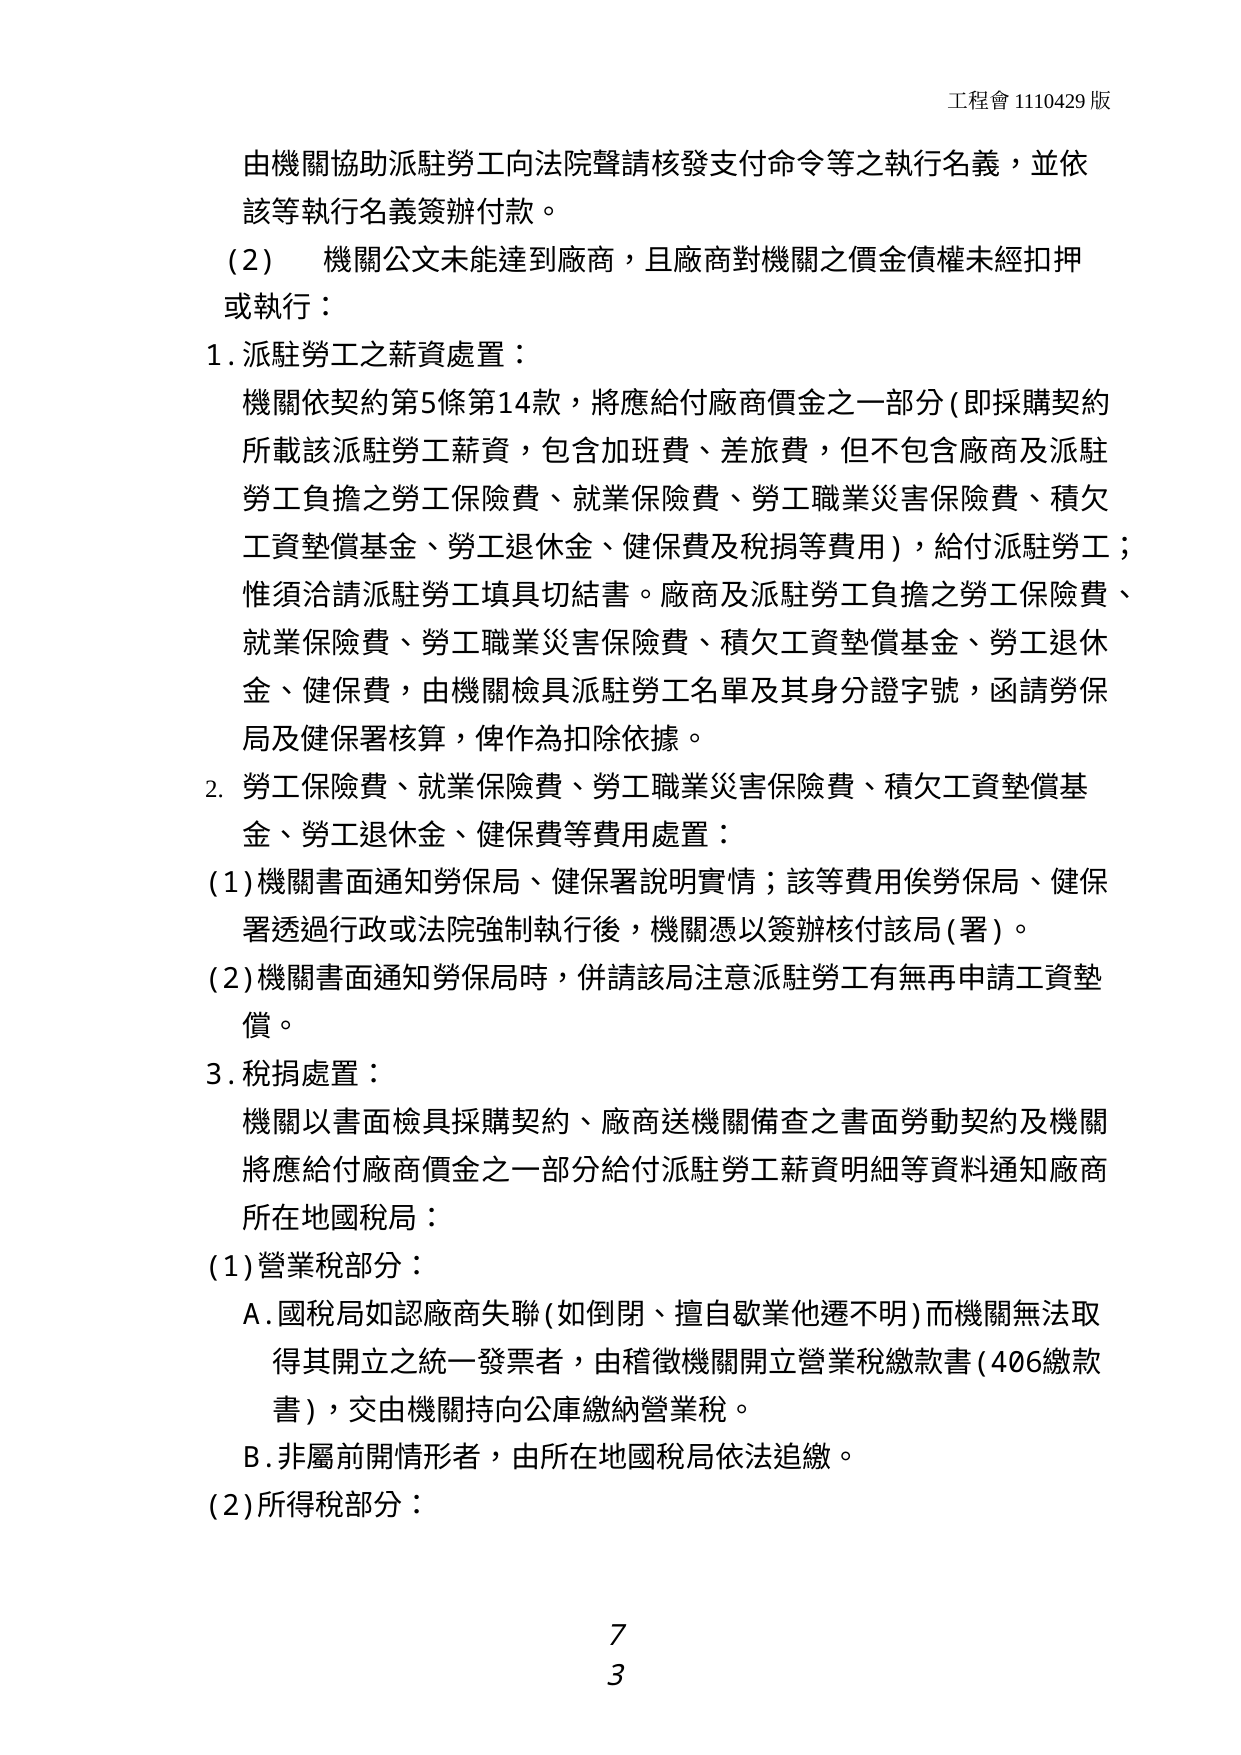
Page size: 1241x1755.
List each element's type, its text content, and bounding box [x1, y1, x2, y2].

list 機關公文未能達到廠商，且廠商對機關之價金債權未經扣押或執行： [224, 232, 1110, 327]
text (1)營業稅部分： [204, 1238, 1110, 1286]
text 機關以書面檢具採購契約、廠商送機關備查之書面勞動契約及機關將應給付廠商價金之一部分給付派駐勞工薪資明細等資料通知廠商所在地國稅局： [242, 1094, 1110, 1238]
text A.國稅局如認廠商失聯(如倒閉、擅自歇業他遷不明)而機關無法取得其開立之統一發票者，由稽徵機關開立營業稅繳款書(406繳款書)，交由機關持向公庫繳納營業稅。 [242, 1286, 1110, 1429]
text (2)所得稅部分： [204, 1477, 1110, 1525]
text 由機關協助派駐勞工向法院聲請核發支付命令等之執行名義，並依該等執行名義簽辦付款。 [242, 136, 1110, 232]
text (2)機關書面通知勞保局時，併請該局注意派駐勞工有無再申請工資墊償。 [204, 950, 1110, 1046]
text (1)機關書面通知勞保局、健保署說明實情；該等費用俟勞保局、健保署透過行政或法院強制執行後，機關憑以簽辦核付該局(署)。 [204, 854, 1110, 950]
text 機關依契約第5條第14款，將應給付廠商價金之一部分(即採購契約所載該派駐勞工薪資，包含加班費、差旅費，但不包含廠商及派駐勞工負擔之勞工保險費、就業保險費、勞工職業災害保險費、積欠工資墊償基金、勞工退休金、健保費及稅捐等費用)，給付派駐勞工；惟須洽請派駐勞工填具切結書。廠商及派駐勞工負擔之勞工保險費、就業保險費、勞工職業災害保險費、積欠工資墊償基金、勞工退休金、健保費，由機關檢具派駐勞工名單及其身分證字號，函請勞保局及健保署核算，俾作為扣除依據。 [242, 375, 1110, 759]
list 派駐勞工之薪資處置： [205, 327, 1110, 375]
list 稅捐處置： [205, 1046, 1110, 1094]
list 勞工保險費、就業保險費、勞工職業災害保險費、積欠工資墊償基金、勞工退休金、健保費等費用處置： [205, 759, 1110, 854]
text B.非屬前開情形者，由所在地國稅局依法追繳。 [242, 1429, 1110, 1477]
